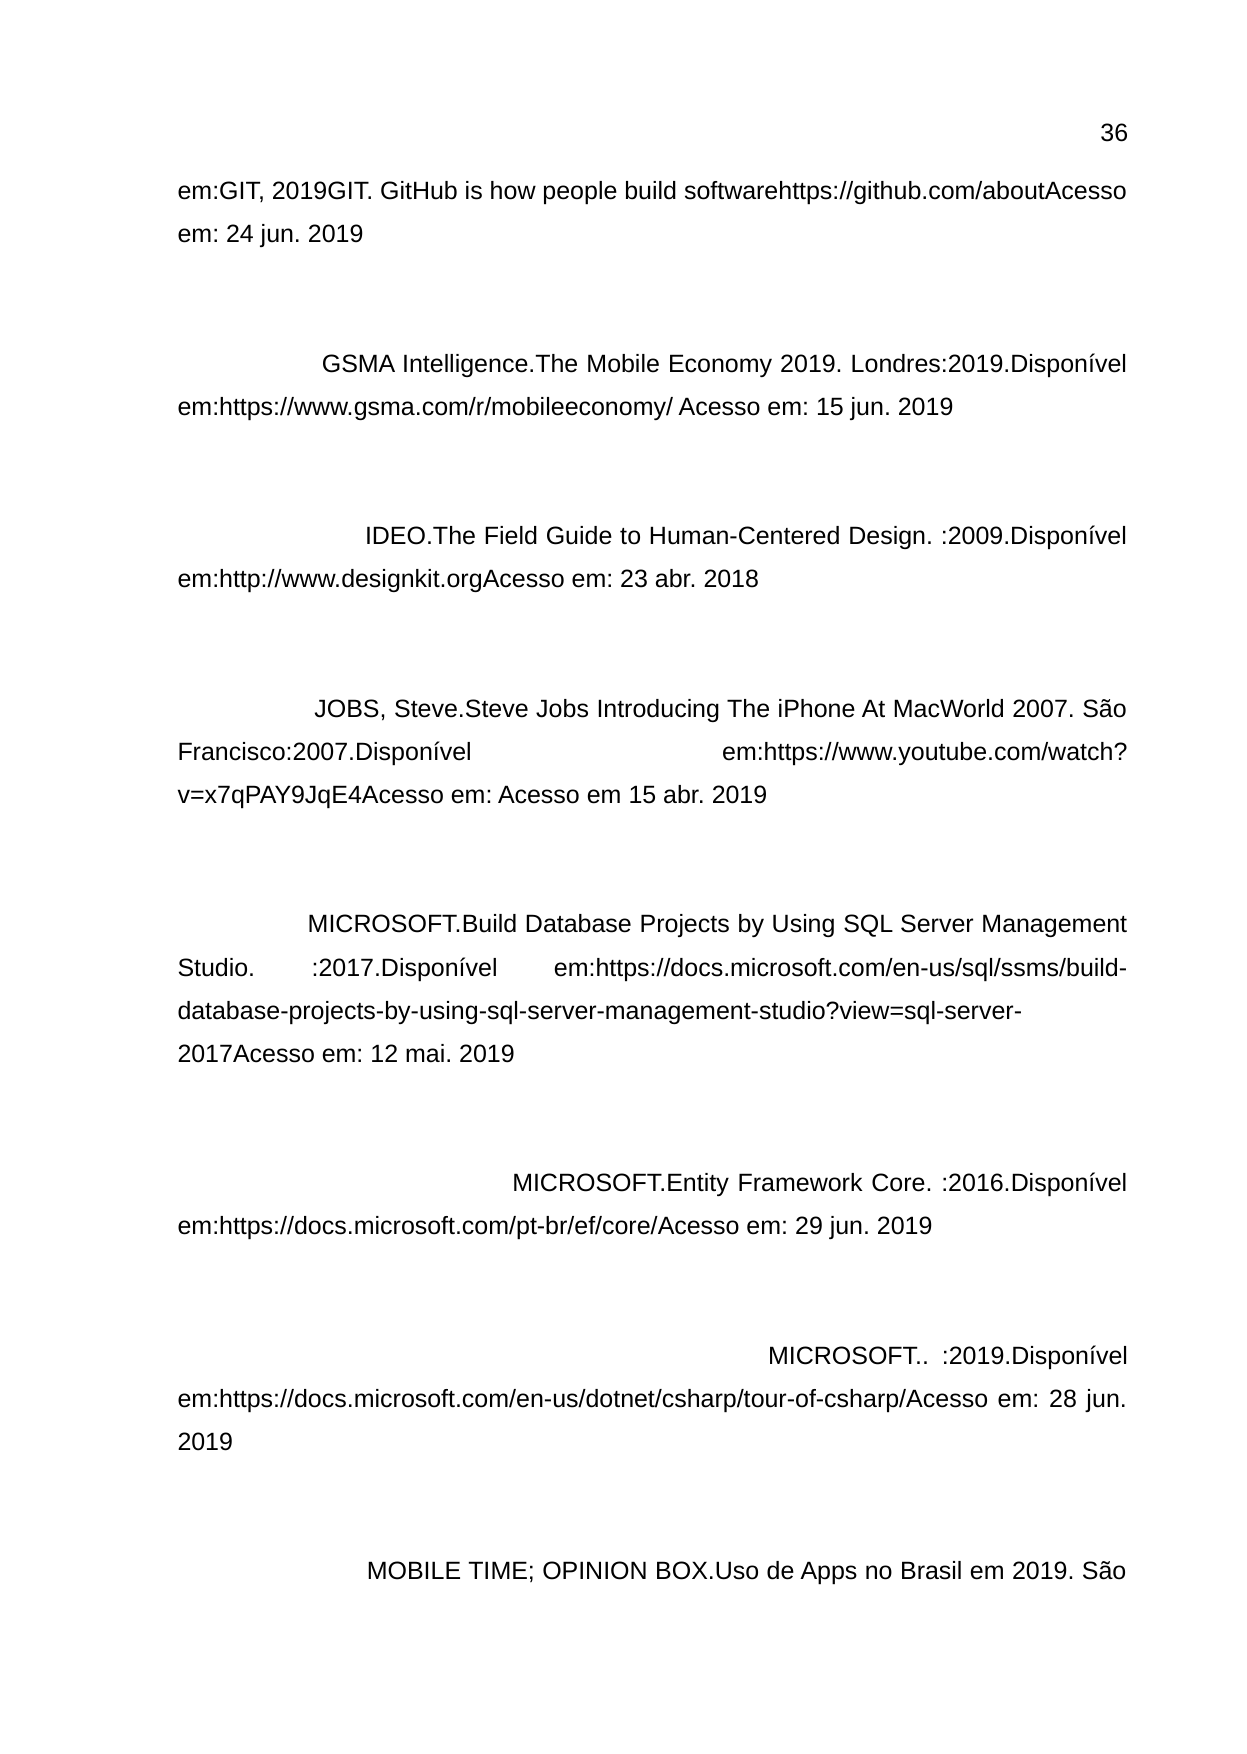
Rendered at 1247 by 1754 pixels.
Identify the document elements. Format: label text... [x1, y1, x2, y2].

text IDEO.The Field Guide to Human-Centered Design. :2009.Disponível em:http://www.designkit.orgAcesso em: 23 abr. 2018 [177, 435, 1128, 593]
text em:GIT, 2019GIT. GitHub is how people build softwarehttps://github.com/aboutAcesso em: 24 jun. 2019 [177, 176, 1128, 248]
text JOBS, Steve.Steve Jobs Introducing The iPhone At MacWorld 2007. São Francisco:2007.Disponível em:https://www.youtube.com/watch?v=x7qPAY9JqE4Acesso em: Acesso em 15 abr. 2019 [177, 608, 1128, 809]
text MOBILE TIME; OPINION BOX.Uso de Apps no Brasil em 2019. São [177, 1470, 1128, 1585]
text MICROSOFT.. :2019.Disponível em:https://docs.microsoft.com/en-us/dotnet/csharp/tour-of-csharp/Acesso em: 28 jun. 2019 [177, 1254, 1128, 1456]
text MICROSOFT.Build Database Projects by Using SQL Server Management Studio. :2017.Disponível em:https://docs.microsoft.com/en-us/sql/ssms/build-database-projects-by-using-sql-server-management-studio?view=sql-server-2017Acesso em: 12 mai. 2019 [177, 823, 1128, 1068]
text GSMA Intelligence.The Mobile Economy 2019. Londres:2019.Disponível em:https://www.gsma.com/r/mobileeconomy/ Acesso em: 15 jun. 2019 [177, 263, 1128, 421]
text MICROSOFT.Entity Framework Core. :2016.Disponível em:https://docs.microsoft.com/pt-br/ef/core/Acesso em: 29 jun. 2019 [177, 1082, 1128, 1240]
